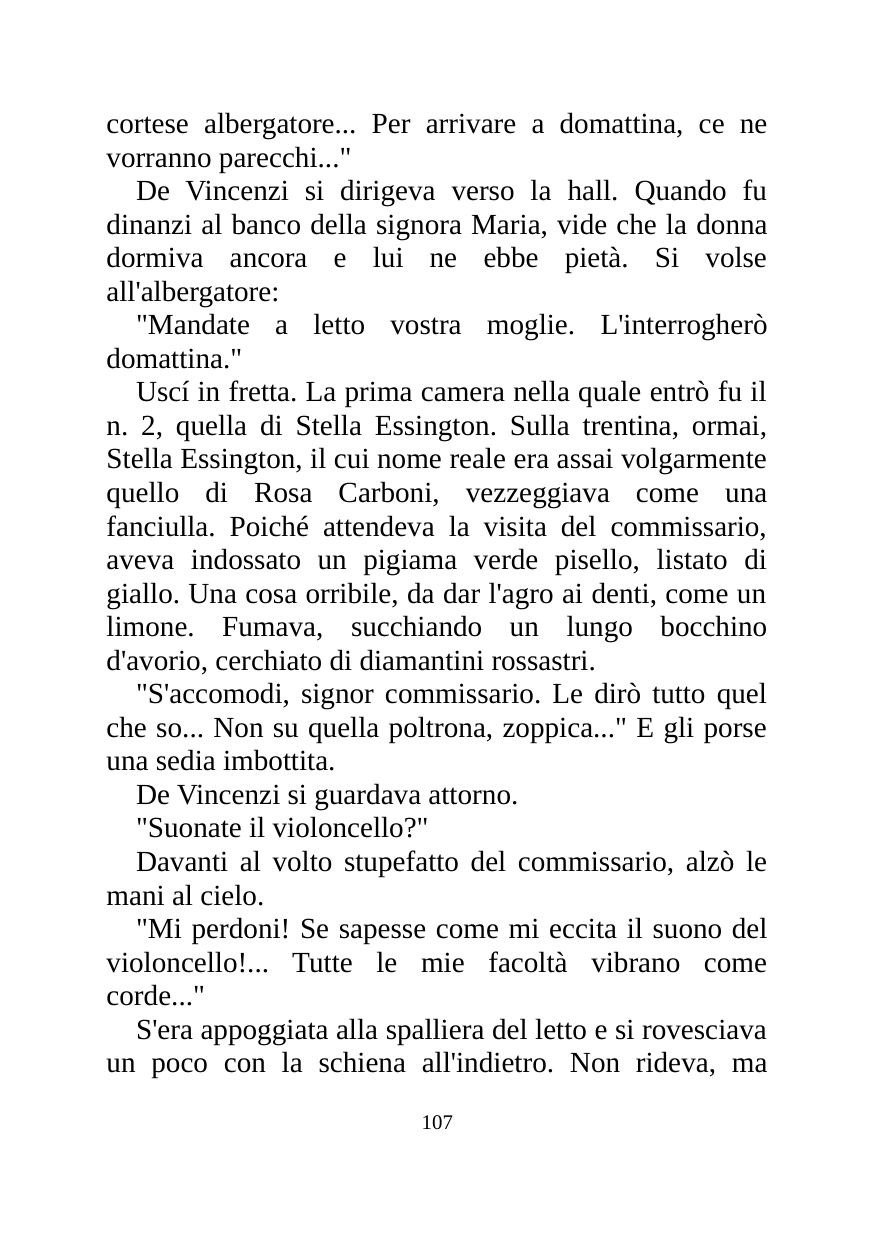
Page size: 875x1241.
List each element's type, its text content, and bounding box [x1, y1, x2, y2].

text Davanti al volto stupefatto del commissario, alzò le mani al cielo. [106, 844, 768, 911]
text De Vincenzi si guardava attorno. [106, 777, 768, 811]
text Uscí in fretta. La prima camera nella quale entrò fu il n. 2, quella di Stella Essington. Sulla trentina, ormai, Stella Essington, il cui nome reale era assai volgarmente quello di Rosa Carboni, vezzeggiava come una fanciulla. Poiché attendeva la visita del commissario, aveva indossato un pigiama verde pisello, listato di giallo. Una cosa orribile, da dar l'agro ai denti, come un limone. Fumava, succhiando un lungo bocchino d'avorio, cerchiato di diamantini rossastri. [106, 374, 768, 676]
text "Mi perdoni! Se sapesse come mi eccita il suono del violoncello!... Tutte le mie facoltà vibrano come corde..." [106, 911, 768, 1012]
text "Suonate il violoncello?" [106, 811, 768, 844]
text "S'accomodi, signor commissario. Le dirò tutto quel che so... Non su quella poltrona, zoppica..." E gli porse una sedia imbottita. [106, 676, 768, 777]
text S'era appoggiata alla spalliera del letto e si rovesciava un poco con la schiena all'indietro. Non rideva, ma [106, 1012, 768, 1079]
text "Mandate a letto vostra moglie. L'interrogherò domattina." [106, 307, 768, 374]
text De Vincenzi si dirigeva verso la hall. Quando fu dinanzi al banco della signora Maria, vide che la donna dormiva ancora e lui ne ebbe pietà. Si volse all'albergatore: [106, 173, 768, 307]
text cortese albergatore... Per arrivare a domattina, ce ne vorranno parecchi..." [106, 106, 768, 173]
